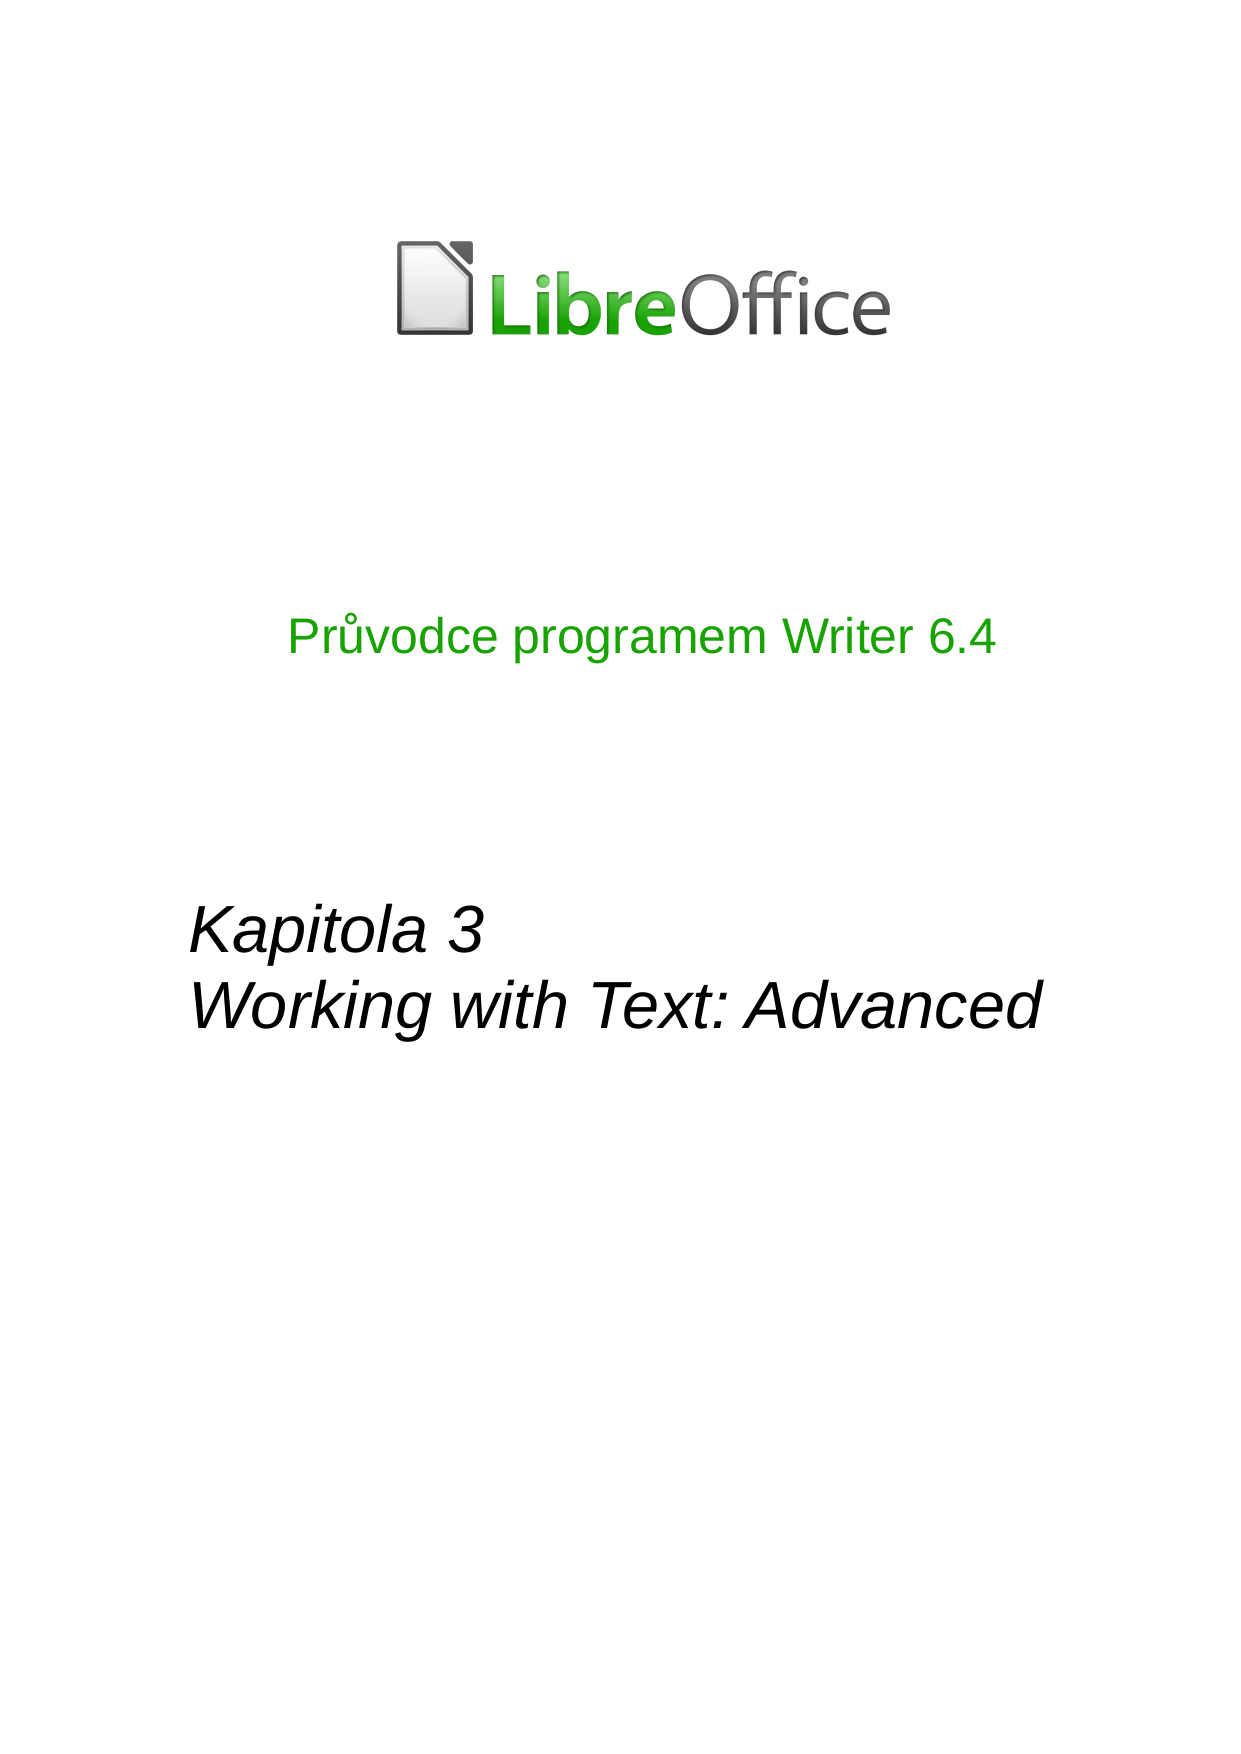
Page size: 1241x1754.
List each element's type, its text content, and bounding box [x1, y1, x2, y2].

picture [392, 236, 893, 342]
title Kapitola 3 Working with Text: Advanced [188, 889, 1098, 1043]
text Průvodce programem Writer 6.4 [188, 607, 1098, 664]
